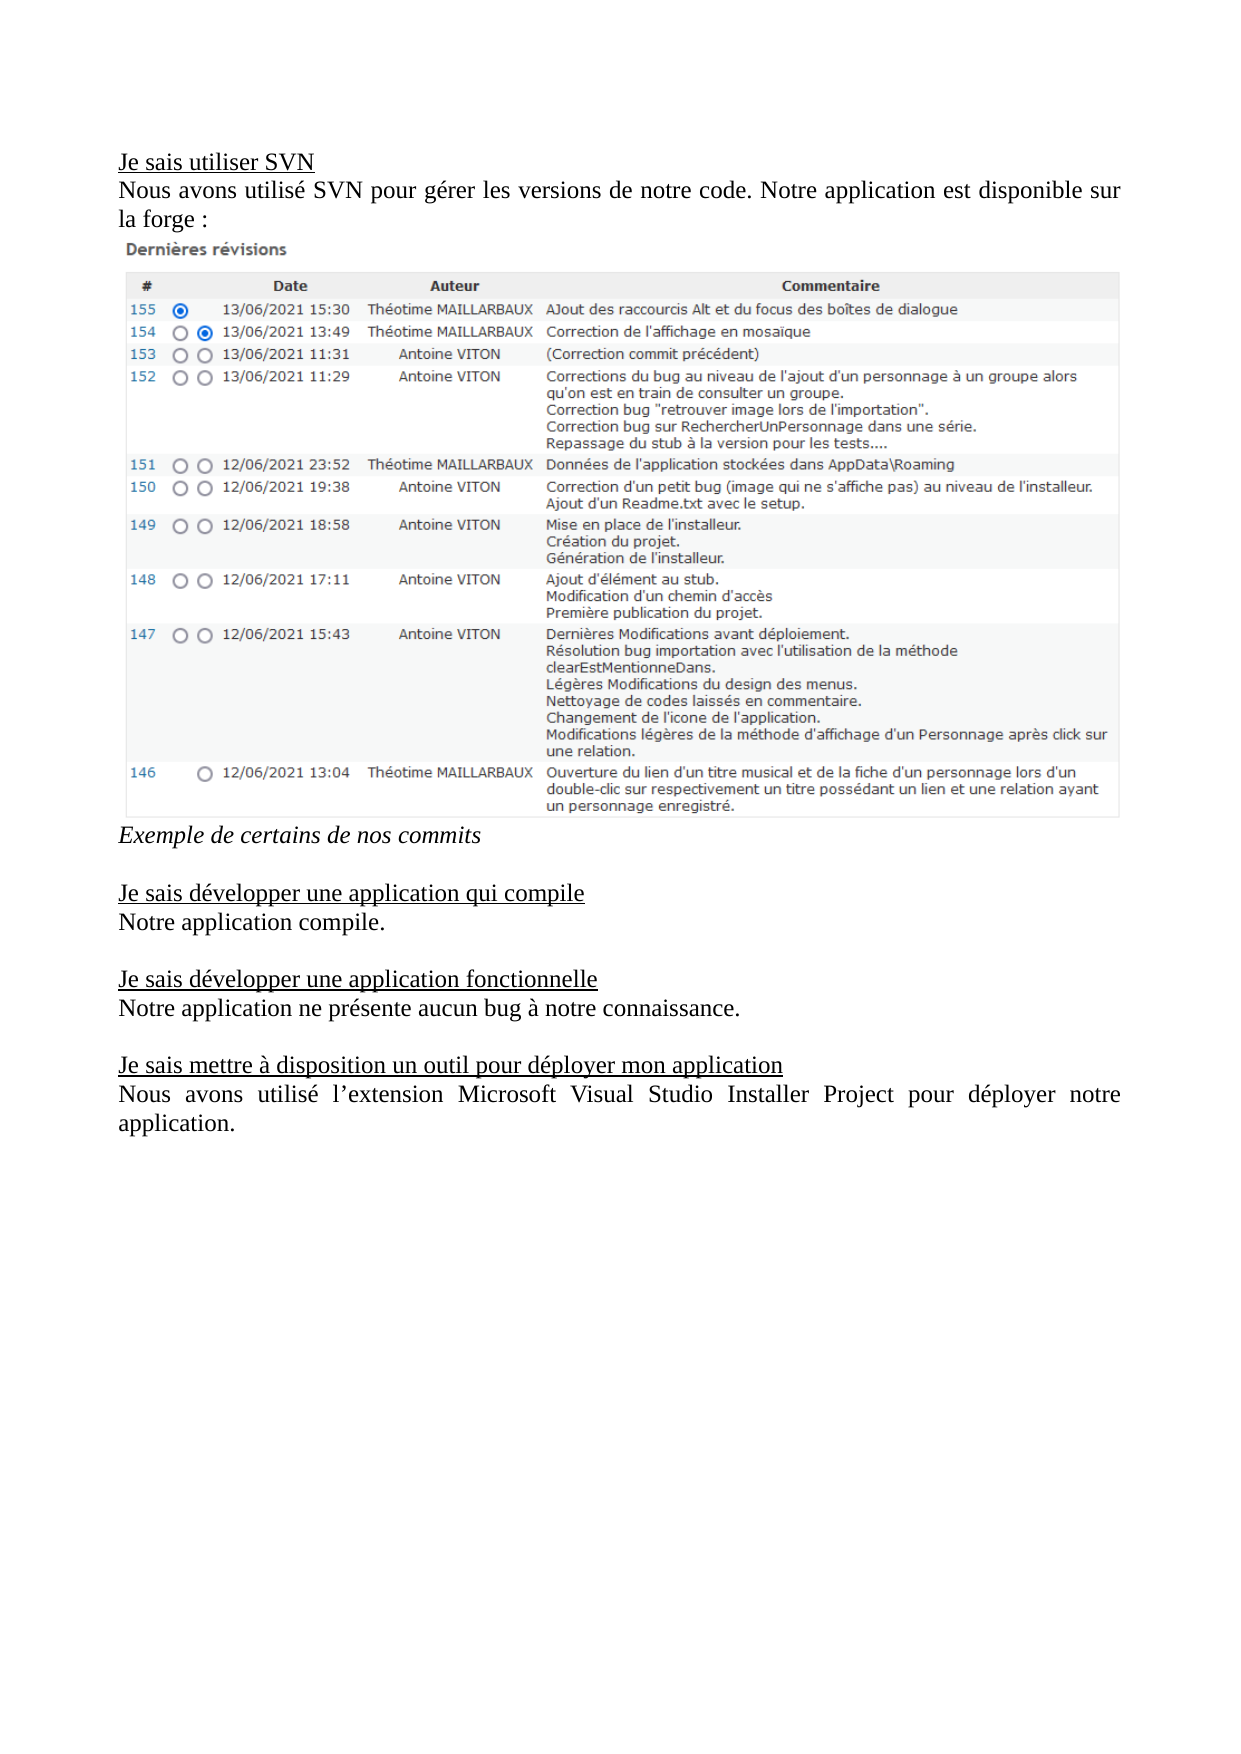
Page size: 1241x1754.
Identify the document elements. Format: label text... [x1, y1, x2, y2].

text Nous avons utilisé SVN pour gérer les versions de notre code. Notre application est disponible sur la forge : [118, 176, 1122, 233]
text Je sais mettre à disposition un outil pour déployer mon application [118, 1050, 1122, 1079]
text Notre application compile. [118, 907, 1122, 935]
text Je sais développer une application fonctionnelle [118, 964, 1122, 993]
text Je sais utiliser SVN [118, 147, 1122, 176]
text Exemple de certains de nos commits [118, 821, 1122, 849]
text Nous avons utilisé l’extension Microsoft Visual Studio Installer Project pour déployer notre application. [118, 1079, 1122, 1137]
text Je sais développer une application qui compile [118, 878, 1122, 907]
picture [118, 233, 1123, 821]
text Notre application ne présente aucun bug à notre connaissance. [118, 993, 1122, 1022]
